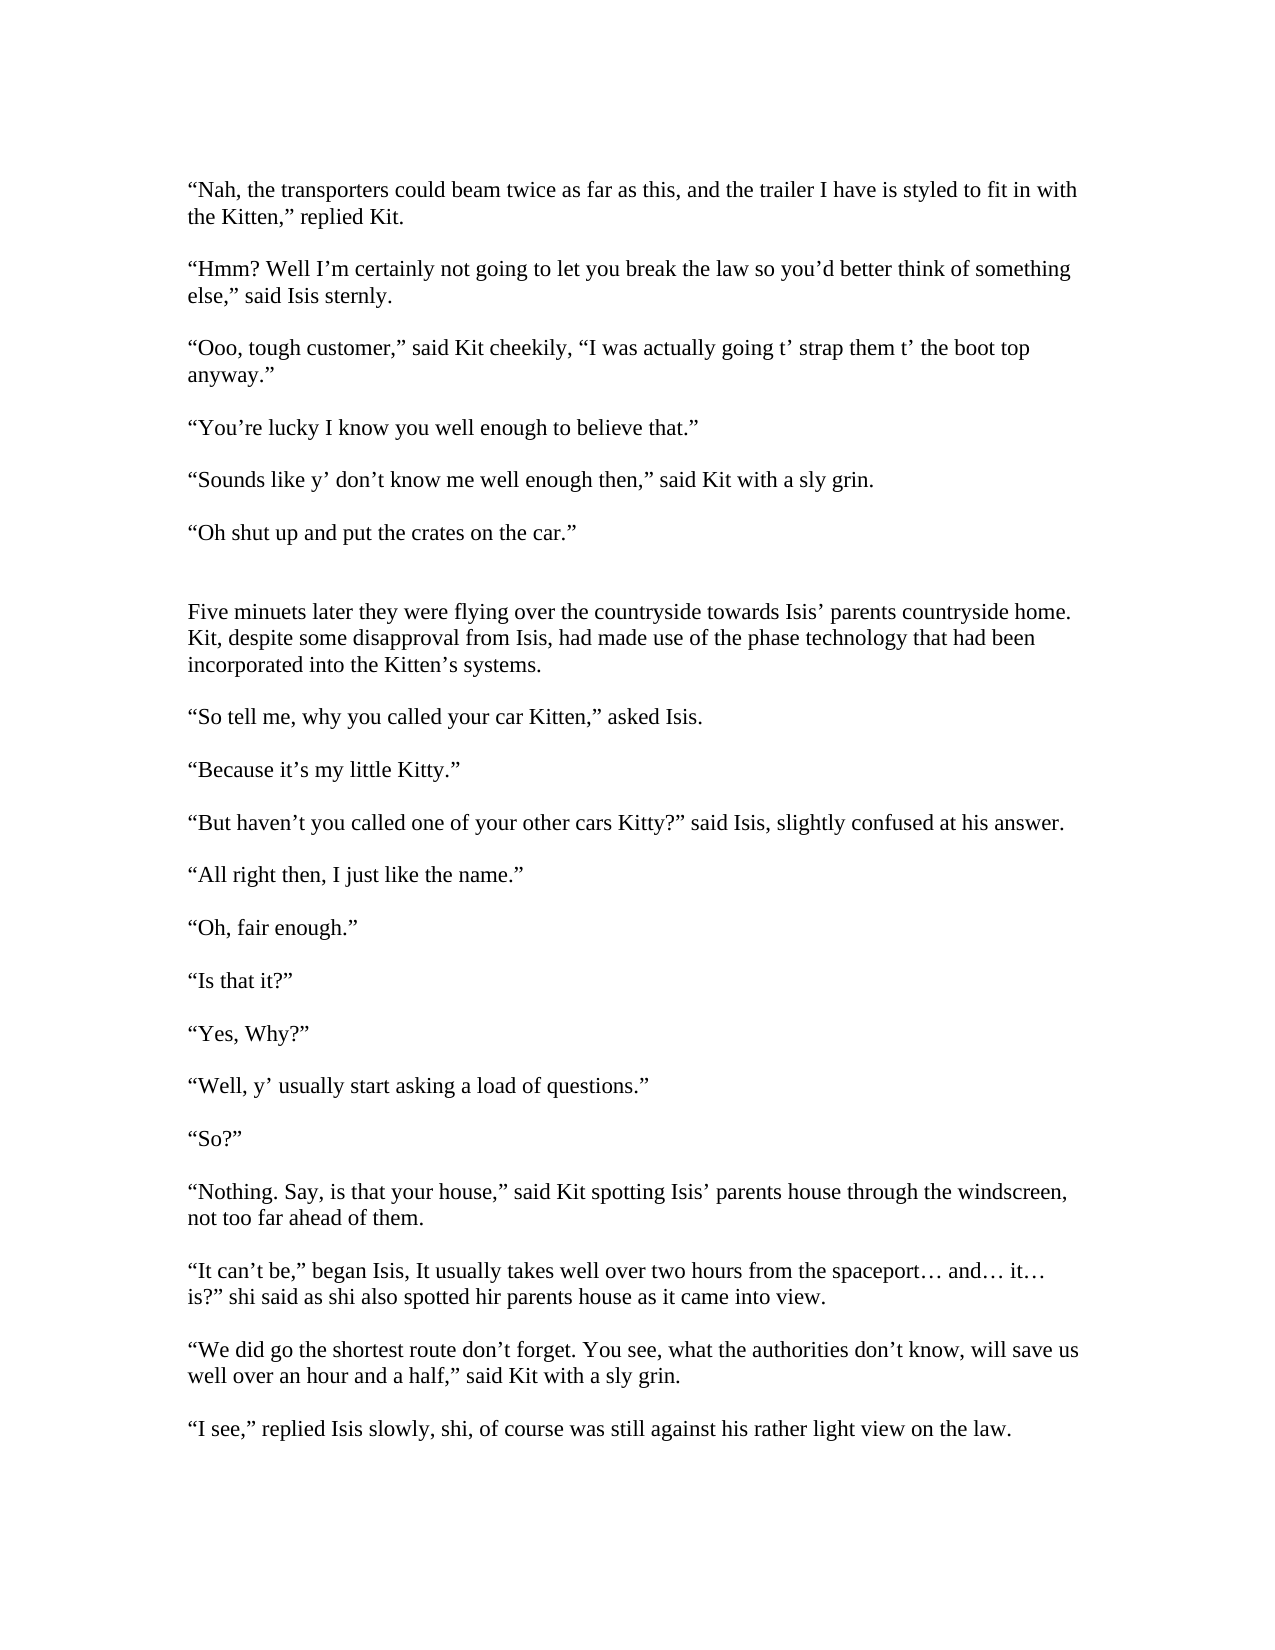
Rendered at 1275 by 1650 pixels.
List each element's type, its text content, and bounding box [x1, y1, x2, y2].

text “Yes, Why?” [187, 1020, 1087, 1046]
text “Nothing. Say, is that your house,” said Kit spotting Isis’ parents house through the windscreen, not too far ahead of them. [187, 1178, 1087, 1231]
text “Sounds like y’ don’t know me well enough then,” said Kit with a sly grin. [187, 466, 1087, 493]
text “So tell me, why you called your car Kitten,” asked Isis. [187, 703, 1087, 730]
text Five minuets later they were flying over the countryside towards Isis’ parents countryside home. Kit, despite some disapproval from Isis, had made use of the phase technology that had been incorporated into the Kitten’s systems. [187, 598, 1087, 677]
text “Is that it?” [187, 967, 1087, 993]
text “Because it’s my little Kitty.” [187, 756, 1087, 782]
text “You’re lucky I know you well enough to believe that.” [187, 413, 1087, 440]
text “Nah, the transporters could beam twice as far as this, and the trailer I have is styled to fit in with the Kitten,” replied Kit. [187, 176, 1087, 229]
text “Hmm? Well I’m certainly not going to let you break the law so you’d better think of something else,” said Isis sternly. [187, 255, 1087, 308]
text “Oh shut up and put the crates on the car.” [187, 519, 1087, 545]
text “So?” [187, 1125, 1087, 1151]
text “Ooo, tough customer,” said Kit cheekily, “I was actually going t’ strap them t’ the boot top anyway.” [187, 334, 1087, 387]
text “It can’t be,” began Isis, It usually takes well over two hours from the spaceport… and… it… is?” shi said as shi also spotted hir parents house as it came into view. [187, 1257, 1087, 1309]
text “We did go the shortest route don’t forget. You see, what the authorities don’t know, will save us well over an hour and a half,” said Kit with a sly grin. [187, 1336, 1087, 1389]
text “Well, y’ usually start asking a load of questions.” [187, 1072, 1087, 1099]
text “I see,” replied Isis slowly, shi, of course was still against his rather light view on the law. [187, 1415, 1087, 1441]
text “All right then, I just like the name.” [187, 862, 1087, 888]
text “But haven’t you called one of your other cars Kitty?” said Isis, slightly confused at his answer. [187, 809, 1087, 835]
text “Oh, fair enough.” [187, 914, 1087, 941]
